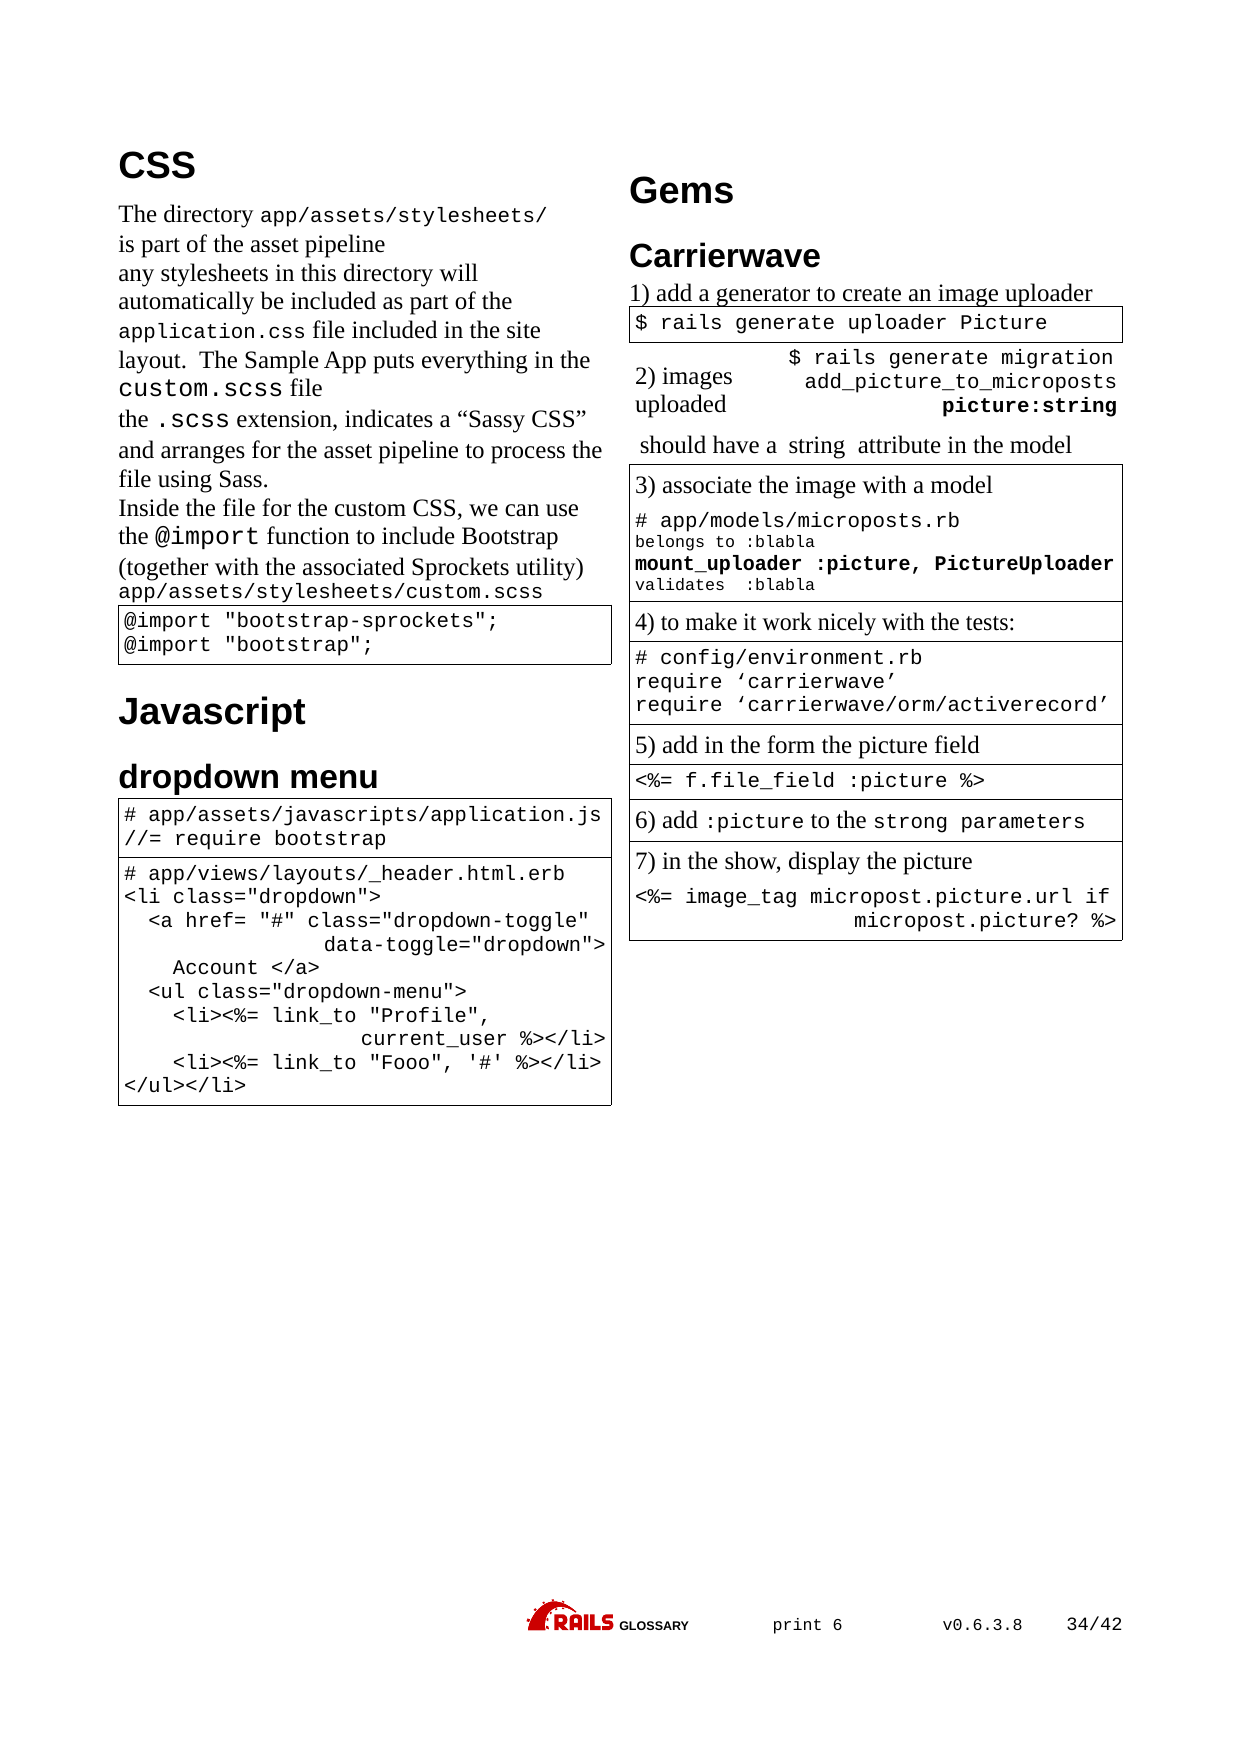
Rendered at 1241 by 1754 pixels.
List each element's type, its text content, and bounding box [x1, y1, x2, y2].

table_cell 2) images uploaded [629, 343, 783, 424]
table_header 3) associate the image with a model [630, 465, 1122, 504]
subtitle Javascript [118, 688, 611, 732]
table_header # config/environment.rb require ‘carrierwave’ require ‘carrierwave/orm/activerecord’ [630, 642, 1122, 724]
table_cell 6) add :picture to the strong parameters [630, 800, 1122, 841]
table_cell $ rails generate migration add_picture_to_microposts picture:string [783, 343, 1122, 424]
subtitle dropdown menu [118, 756, 611, 795]
table_cell # app/views/layouts/_header.html.erb <li class="dropdown"> <a href= "#" class="dropdown-toggle" data-toggle="dropdown"> Account </a> <ul class="dropdown-menu"> <li><%= link_to "Profile", current_user %></li> <li><%= link_to "Fooo", '#' %></li> </ul></li> [119, 858, 611, 1105]
table_cell # app/models/microposts.rb belongs to :blabla mount_uploader :picture, PictureUploader validates :blabla [630, 505, 1122, 601]
table_header <%= f.file_field :picture %> [630, 765, 1122, 799]
subtitle CSS [118, 143, 611, 187]
table_cell <%= image_tag micropost.picture.url if micropost.picture? %> [630, 881, 1122, 939]
text Inside the file for the custom CSS, we can use the @import function to include Bootstrap (together with the associated Sprockets utility) [118, 493, 611, 581]
table_header $ rails generate uploader Picture [630, 307, 1122, 342]
table_cell 5) add in the form the picture field [630, 725, 1122, 764]
table_header # app/assets/javascripts/application.js //= require bootstrap [119, 799, 611, 857]
text The directory app/assets/stylesheets/ [118, 199, 611, 229]
table_cell 4) to make it work nicely with the tests: [630, 602, 1122, 641]
table_cell should have a [629, 424, 783, 464]
table_cell 7) in the show, display the picture [630, 842, 1122, 881]
text the .scss extension, indicates a “Sassy CSS” and arranges for the asset pipeline to process the file using Sass. [118, 404, 611, 493]
text app/assets/stylesheets/custom.scss [118, 581, 611, 604]
text 1) add a generator to create an image uploader [629, 278, 1122, 306]
subtitle Gems [629, 168, 1122, 212]
table_cell string attribute in the model [783, 424, 1122, 464]
table_header @import "bootstrap-sprockets"; @import "bootstrap"; [119, 606, 611, 663]
text is part of the asset pipeline [118, 229, 611, 258]
text any stylesheets in this directory will automatically be included as part of the application.css file included in the site layout. The Sample App puts everything in the custom.scss file [118, 258, 611, 404]
subtitle Carrierwave [629, 236, 1122, 275]
